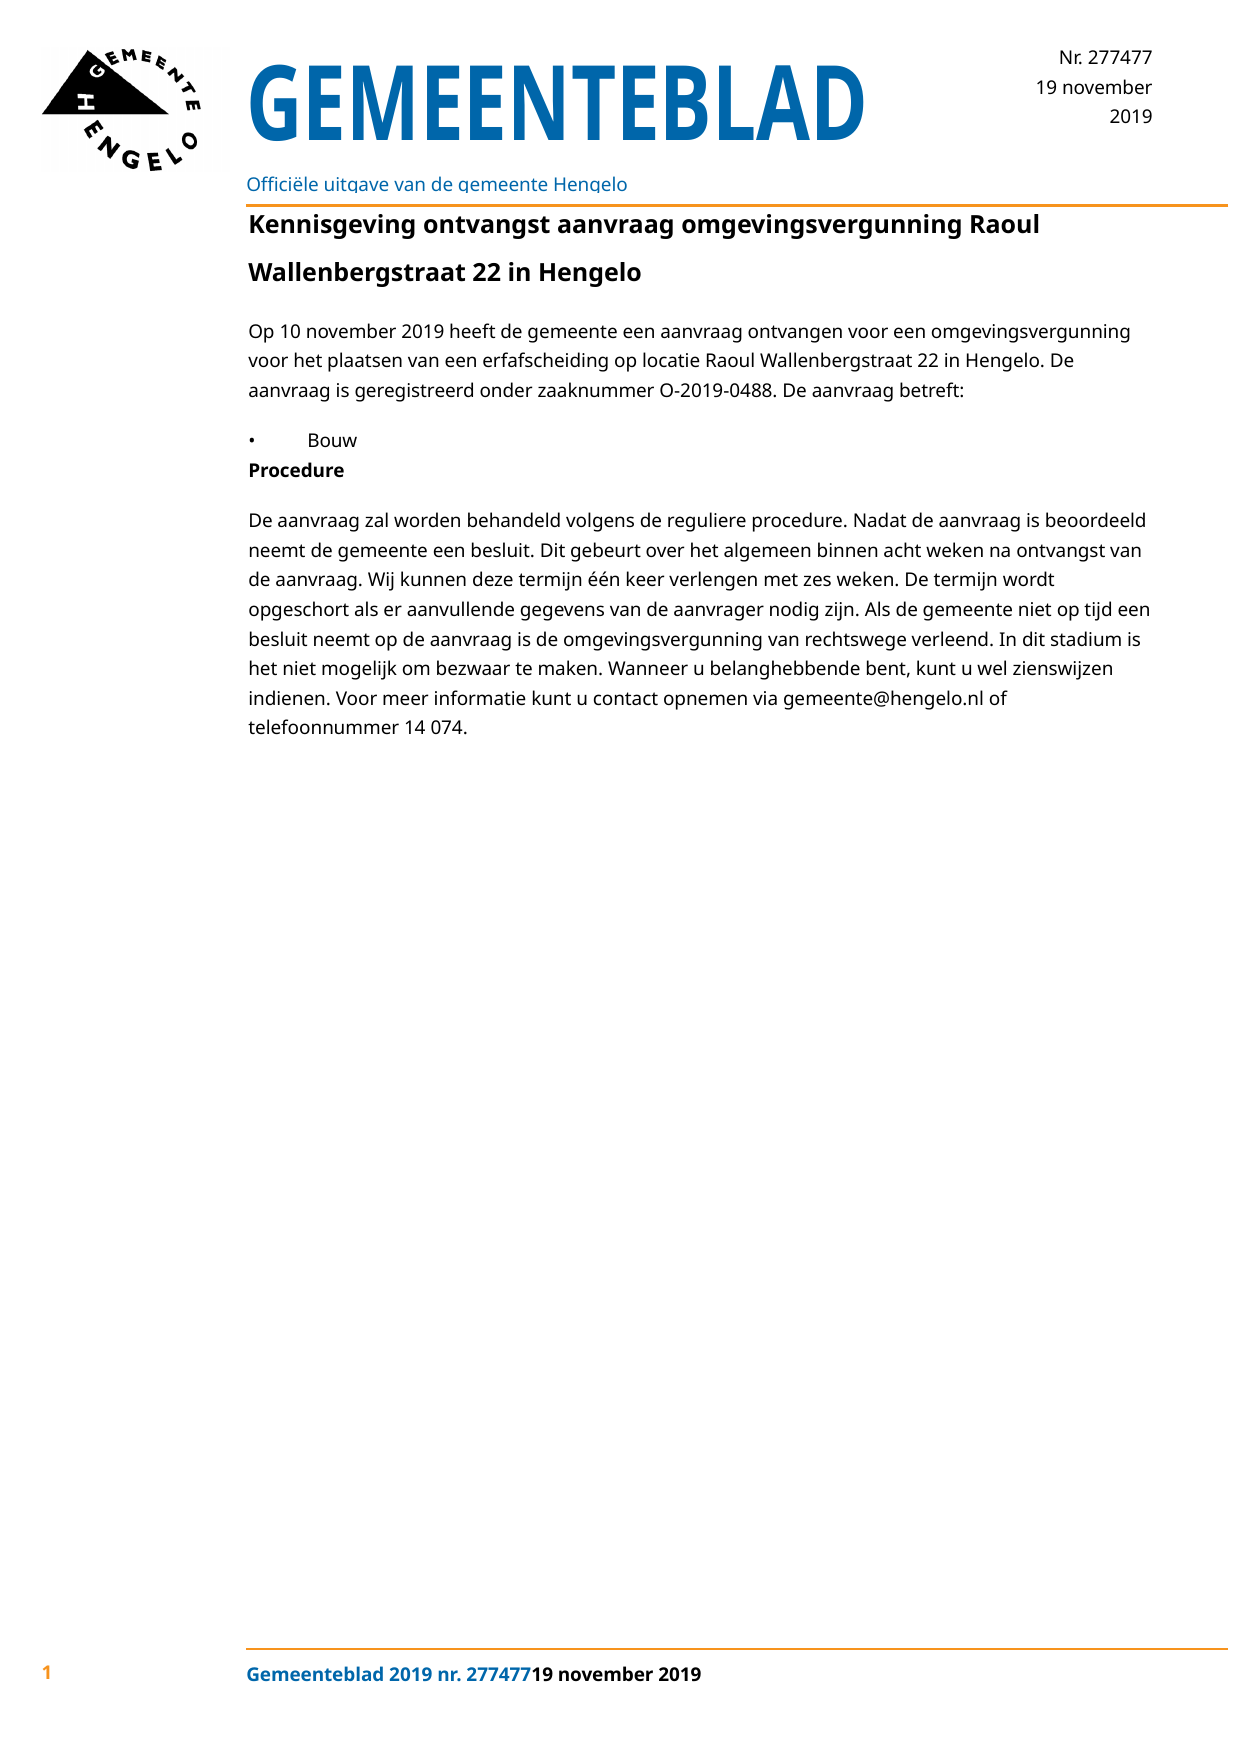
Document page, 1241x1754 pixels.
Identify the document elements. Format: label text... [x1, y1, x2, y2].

text Op 10 november 2019 heeft de gemeente een aanvraag ontvangen voor een omgevingsvergunning voor het plaatsen van een erfafscheiding op locatie Raoul Wallenbergstraat 22 in Hengelo. De aanvraag is geregistreerd onder zaaknummer O-2019-0488. De aanvraag betreft: [248, 318, 1152, 403]
text Procedure [248, 457, 1152, 483]
text De aanvraag zal worden behandeld volgens de reguliere procedure. Nadat de aanvraag is beoordeeld neemt de gemeente een besluit. Dit gebeurt over het algemeen binnen acht weken na ontvangst van de aanvraag. Wij kunnen deze termijn één keer verlengen met zes weken. De termijn wordt opgeschort als er aanvullende gegevens van de aanvrager nodig zijn. Als de gemeente niet op tijd een besluit neemt op de aanvraag is de omgevingsvergunning van rechtswege verleend. In dit stadium is het niet mogelijk om bezwaar te maken. Wanneer u belanghebbende bent, kunt u wel zienswijzen indienen. Voor meer informatie kunt u contact opnemen via gemeente@hengelo.nl of telefoonnummer 14 074. [248, 507, 1152, 740]
list Bouw [248, 427, 1152, 453]
text Kennisgeving ontvangst aanvraag omgevingsvergunning Raoul Wallenbergstraat 22 in Hengelo [248, 207, 1152, 288]
picture [41, 47, 231, 172]
